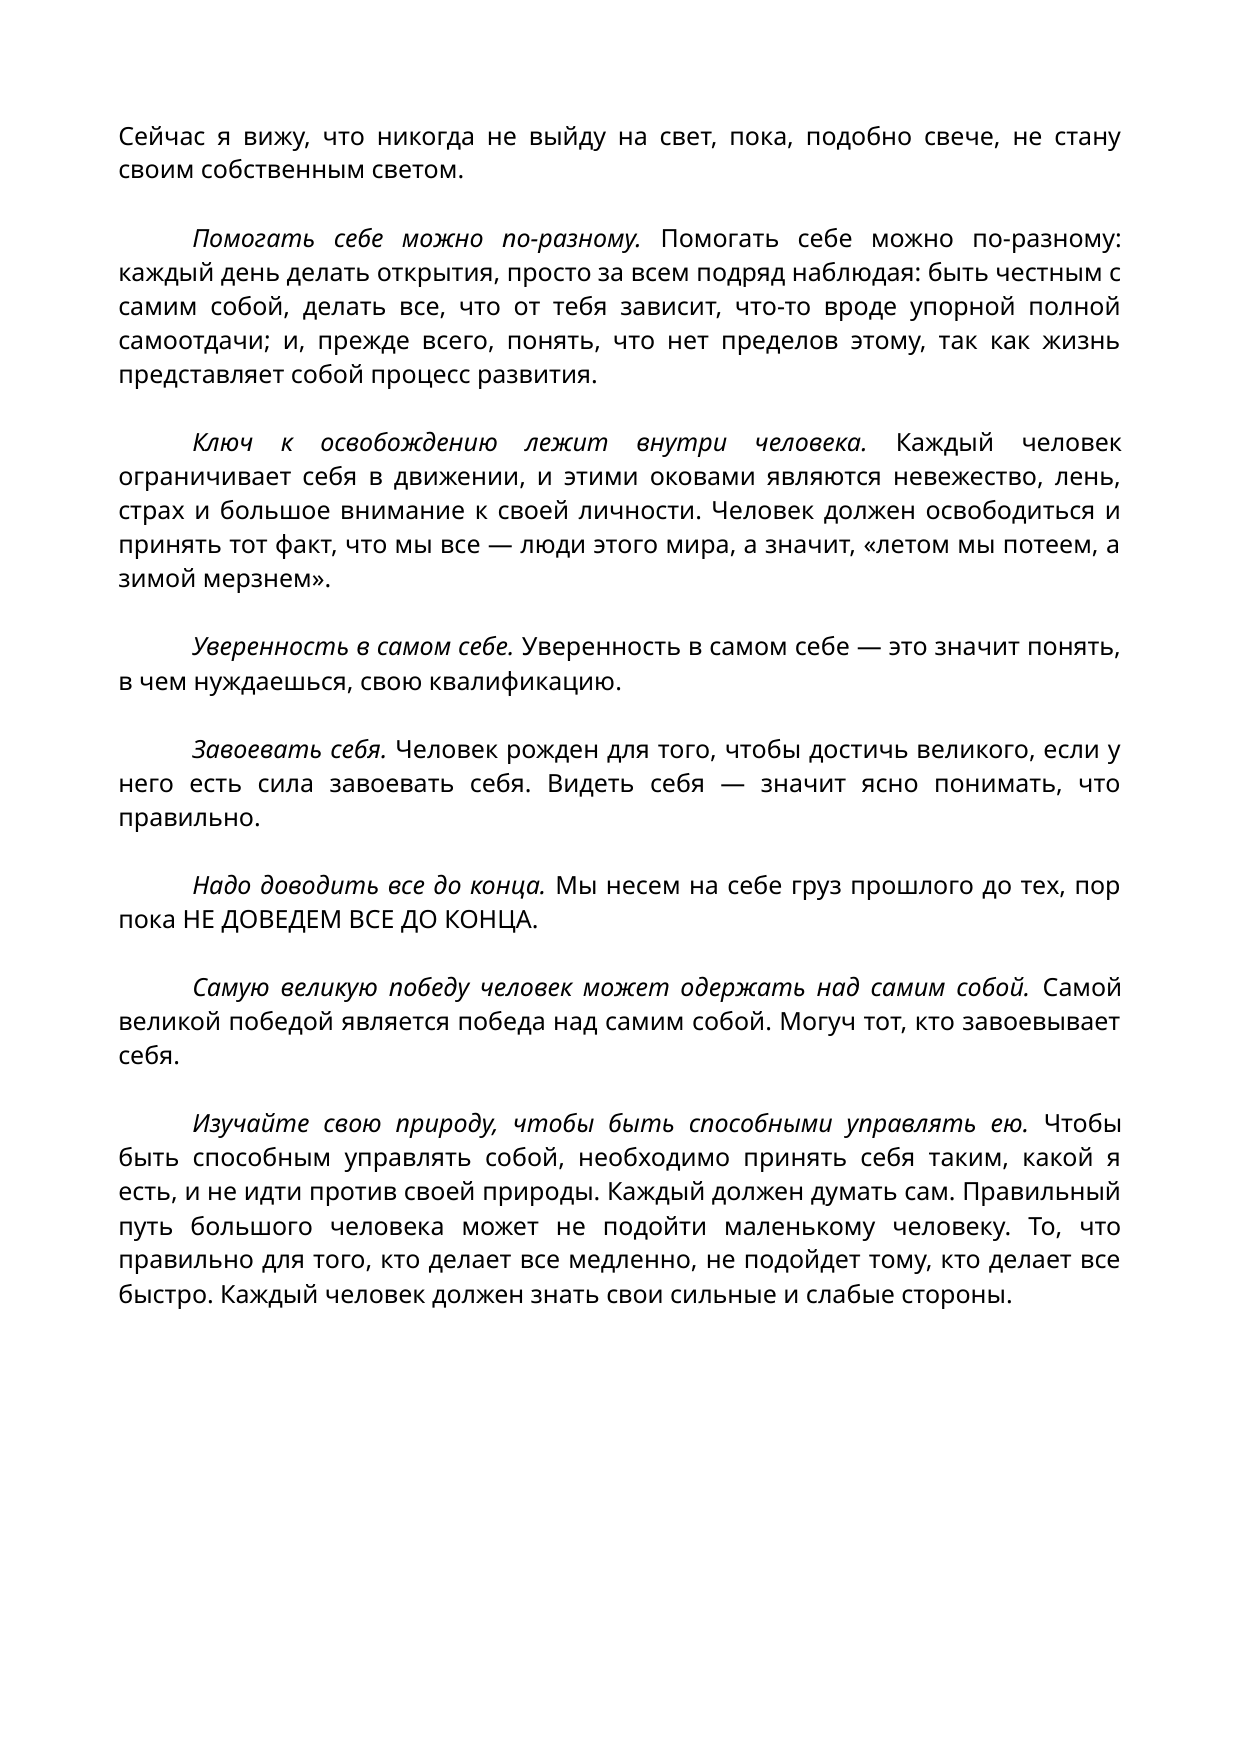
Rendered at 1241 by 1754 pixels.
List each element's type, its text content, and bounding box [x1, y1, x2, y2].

text Уверенность в самом себе. Уверенность в самом себе — это значит понять, в чем нуждаешься, свою квалификацию. [118, 629, 1122, 697]
text Надо доводить все до конца. Мы несем на себе груз прошлого до тех, пор пока НЕ ДОВЕДЕМ ВСЕ ДО КОНЦА. [118, 867, 1122, 936]
text Завоевать себя. Человек рожден для того, чтобы достичь великого, если у него есть сила завоевать себя. Видеть себя — значит ясно понимать, что правильно. [118, 731, 1122, 833]
text Изучайте свою природу, чтобы быть способными управлять ею. Чтобы быть способным управлять собой, необходимо принять себя таким, какой я есть, и не идти против своей природы. Каждый должен думать сам. Правильный путь большого человека может не подойти маленькому человеку. То, что правильно для того, кто делает все медленно, не подойдет тому, кто делает все быстро. Каждый человек должен знать свои сильные и слабые стороны. [118, 1106, 1122, 1310]
text Сейчас я вижу, что никогда не выйду на свет, пока, подобно свече, не стану своим собственным светом. [118, 118, 1122, 186]
text Помогать себе можно по-разному. Помогать себе можно по-разному: каждый день делать открытия, просто за всем подряд наблюдая: быть честным с самим собой, делать все, что от тебя зависит, что-то вроде упорной полной самоотдачи; и, прежде всего, понять, что нет пределов этому, так как жизнь представляет собой процесс развития. [118, 220, 1122, 391]
text Самую великую победу человек может одержать над самим собой. Самой великой победой является победа над самим собой. Могуч тот, кто завоевывает себя. [118, 970, 1122, 1072]
text Ключ к освобождению лежит внутри человека. Каждый человек ограничивает себя в движении, и этими оковами являются невежество, лень, страх и большое внимание к своей личности. Человек должен освободиться и принять тот факт, что мы все — люди этого мира, а значит, «летом мы потеем, а зимой мерзнем». [118, 425, 1122, 595]
